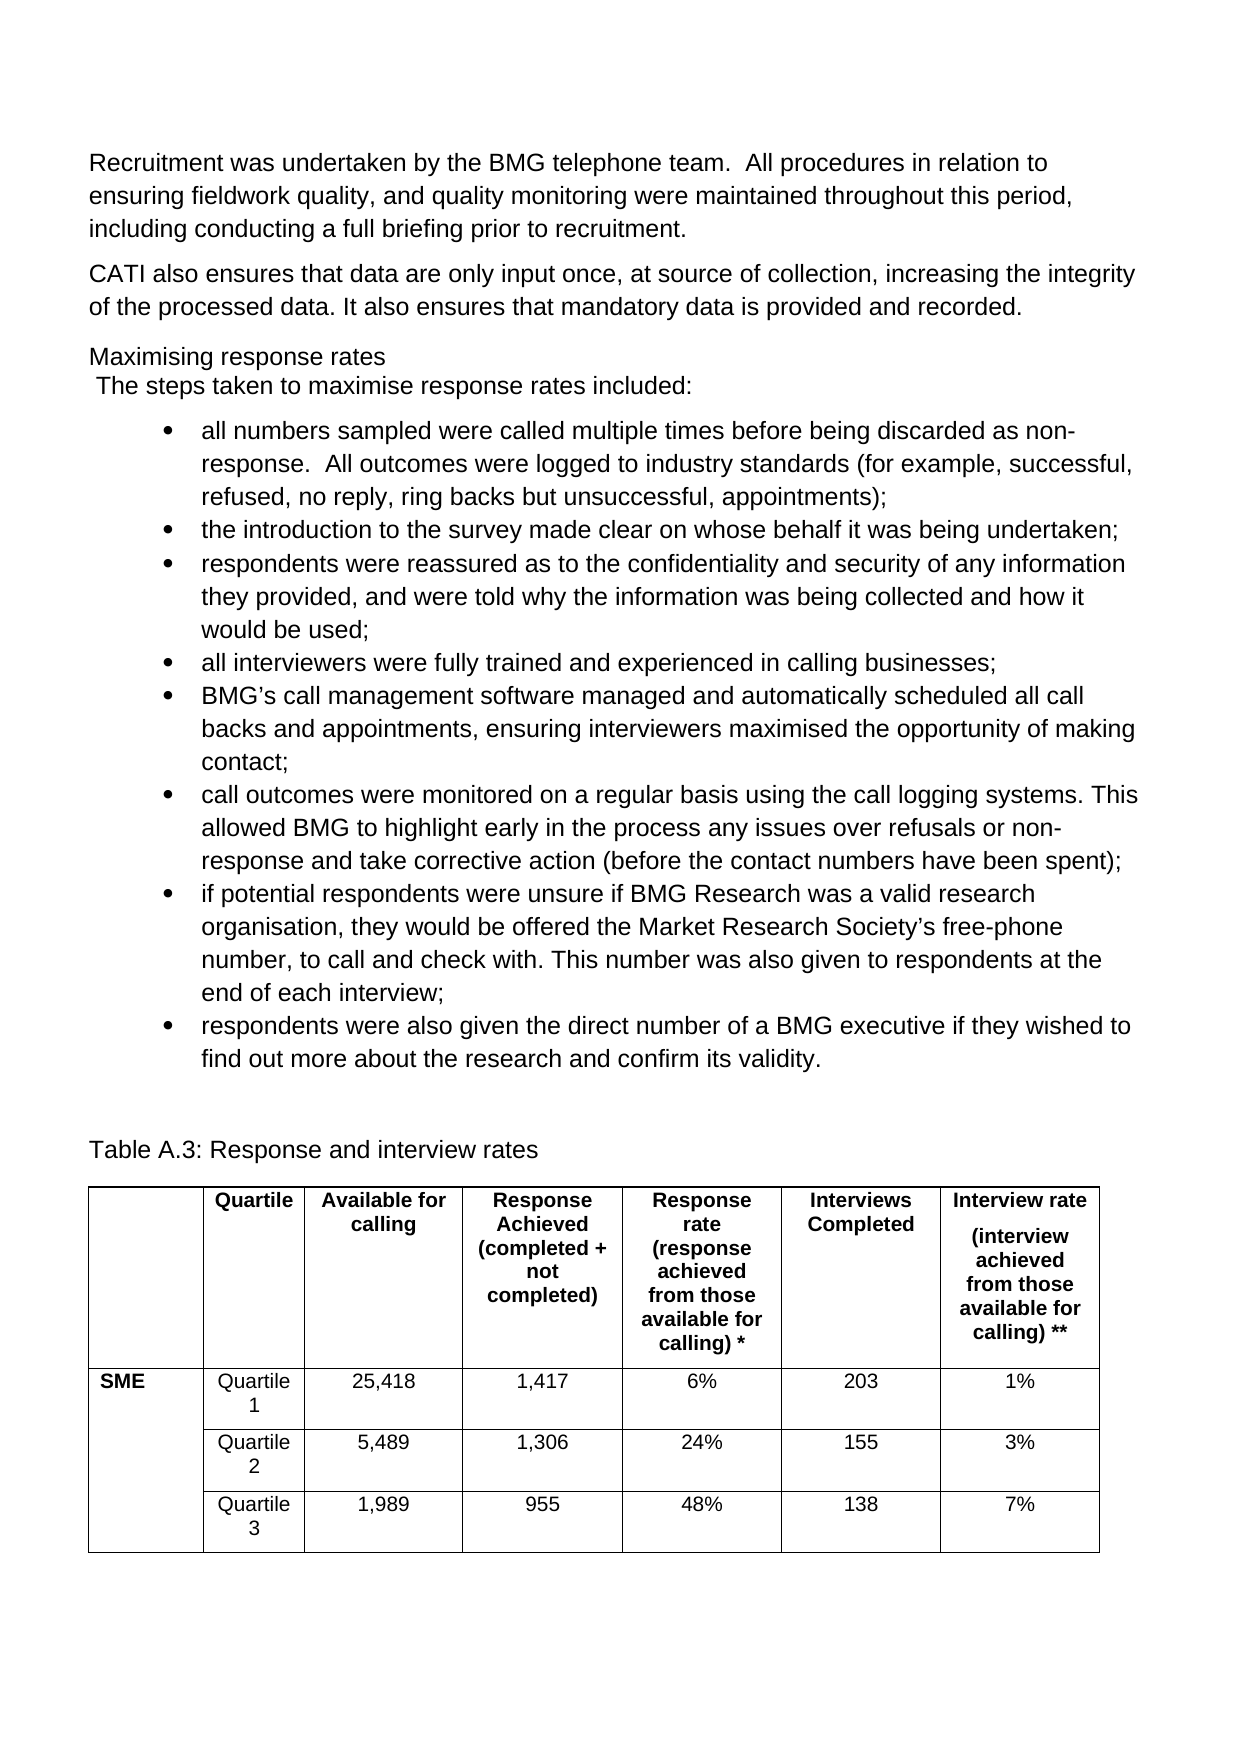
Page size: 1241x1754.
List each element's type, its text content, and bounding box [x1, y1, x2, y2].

table_cell 155 [782, 1430, 940, 1491]
table_cell 6% [623, 1369, 781, 1429]
list all numbers sampled were called multiple times before being discarded as non-response. All outcomes were logged to industry standards (for example, successful, refused, no reply, ring backs but unsuccessful, appointments); [164, 416, 1152, 511]
table_cell 1,417 [463, 1369, 622, 1429]
table_header Quartile [204, 1188, 304, 1368]
table_header Interview rate (interview achieved from those available for calling) ** [941, 1188, 1099, 1368]
list all interviewers were fully trained and experienced in calling businesses; [164, 648, 1152, 677]
table_header Response rate (response achieved from those available for calling) * [623, 1188, 781, 1368]
list the introduction to the survey made clear on whose behalf it was being undertaken; [164, 515, 1152, 544]
table_cell 138 [782, 1492, 940, 1552]
table_cell Quartile 3 [204, 1492, 304, 1552]
text Table A.3: Response and interview rates [89, 1135, 1152, 1186]
list BMG’s call management software managed and automatically scheduled all call backs and appointments, ensuring interviewers maximised the opportunity of making contact; [164, 681, 1152, 776]
text Recruitment was undertaken by the BMG telephone team. All procedures in relation to ensuring fieldwork quality, and quality monitoring were maintained throughout this period, including conducting a full briefing prior to recruitment. [89, 148, 1152, 242]
list respondents were also given the direct number of a BMG executive if they wished to find out more about the research and confirm its validity. [164, 1011, 1152, 1073]
table_cell Quartile 2 [204, 1430, 304, 1491]
table_cell 1% [941, 1369, 1099, 1429]
table_cell 48% [623, 1492, 781, 1552]
table_cell 1,989 [305, 1492, 462, 1552]
list respondents were reassured as to the confidentiality and security of any information they provided, and were told why the information was being collected and how it would be used; [164, 548, 1152, 643]
table_cell 5,489 [305, 1430, 462, 1491]
table_cell 3% [941, 1430, 1099, 1491]
table_header Response Achieved (completed + not completed) [463, 1188, 622, 1368]
table_header [89, 1188, 203, 1368]
table_cell 24% [623, 1430, 781, 1491]
text CATI also ensures that data are only input once, at source of collection, increasing the integrity of the processed data. It also ensures that mandatory data is provided and recorded. [89, 259, 1152, 321]
table_header Available for calling [305, 1188, 462, 1368]
table_header Interviews Completed [782, 1188, 940, 1368]
text The steps taken to maximise response rates included: [89, 371, 1152, 399]
table_cell 7% [941, 1492, 1099, 1552]
table_cell 955 [463, 1492, 622, 1552]
list call outcomes were monitored on a regular basis using the call logging systems. This allowed BMG to highlight early in the process any issues over refusals or non-response and take corrective action (before the contact numbers have been spent); [164, 780, 1152, 875]
table_cell 25,418 [305, 1369, 462, 1429]
table_cell 203 [782, 1369, 940, 1429]
subtitle Maximising response rates [89, 342, 1152, 371]
table_cell Quartile 1 [204, 1369, 304, 1429]
table_cell 1,306 [463, 1430, 622, 1491]
table_cell SME [89, 1369, 203, 1552]
list if potential respondents were unsure if BMG Research was a valid research organisation, they would be offered the Market Research Society’s free-phone number, to call and check with. This number was also given to respondents at the end of each interview; [164, 879, 1152, 1007]
